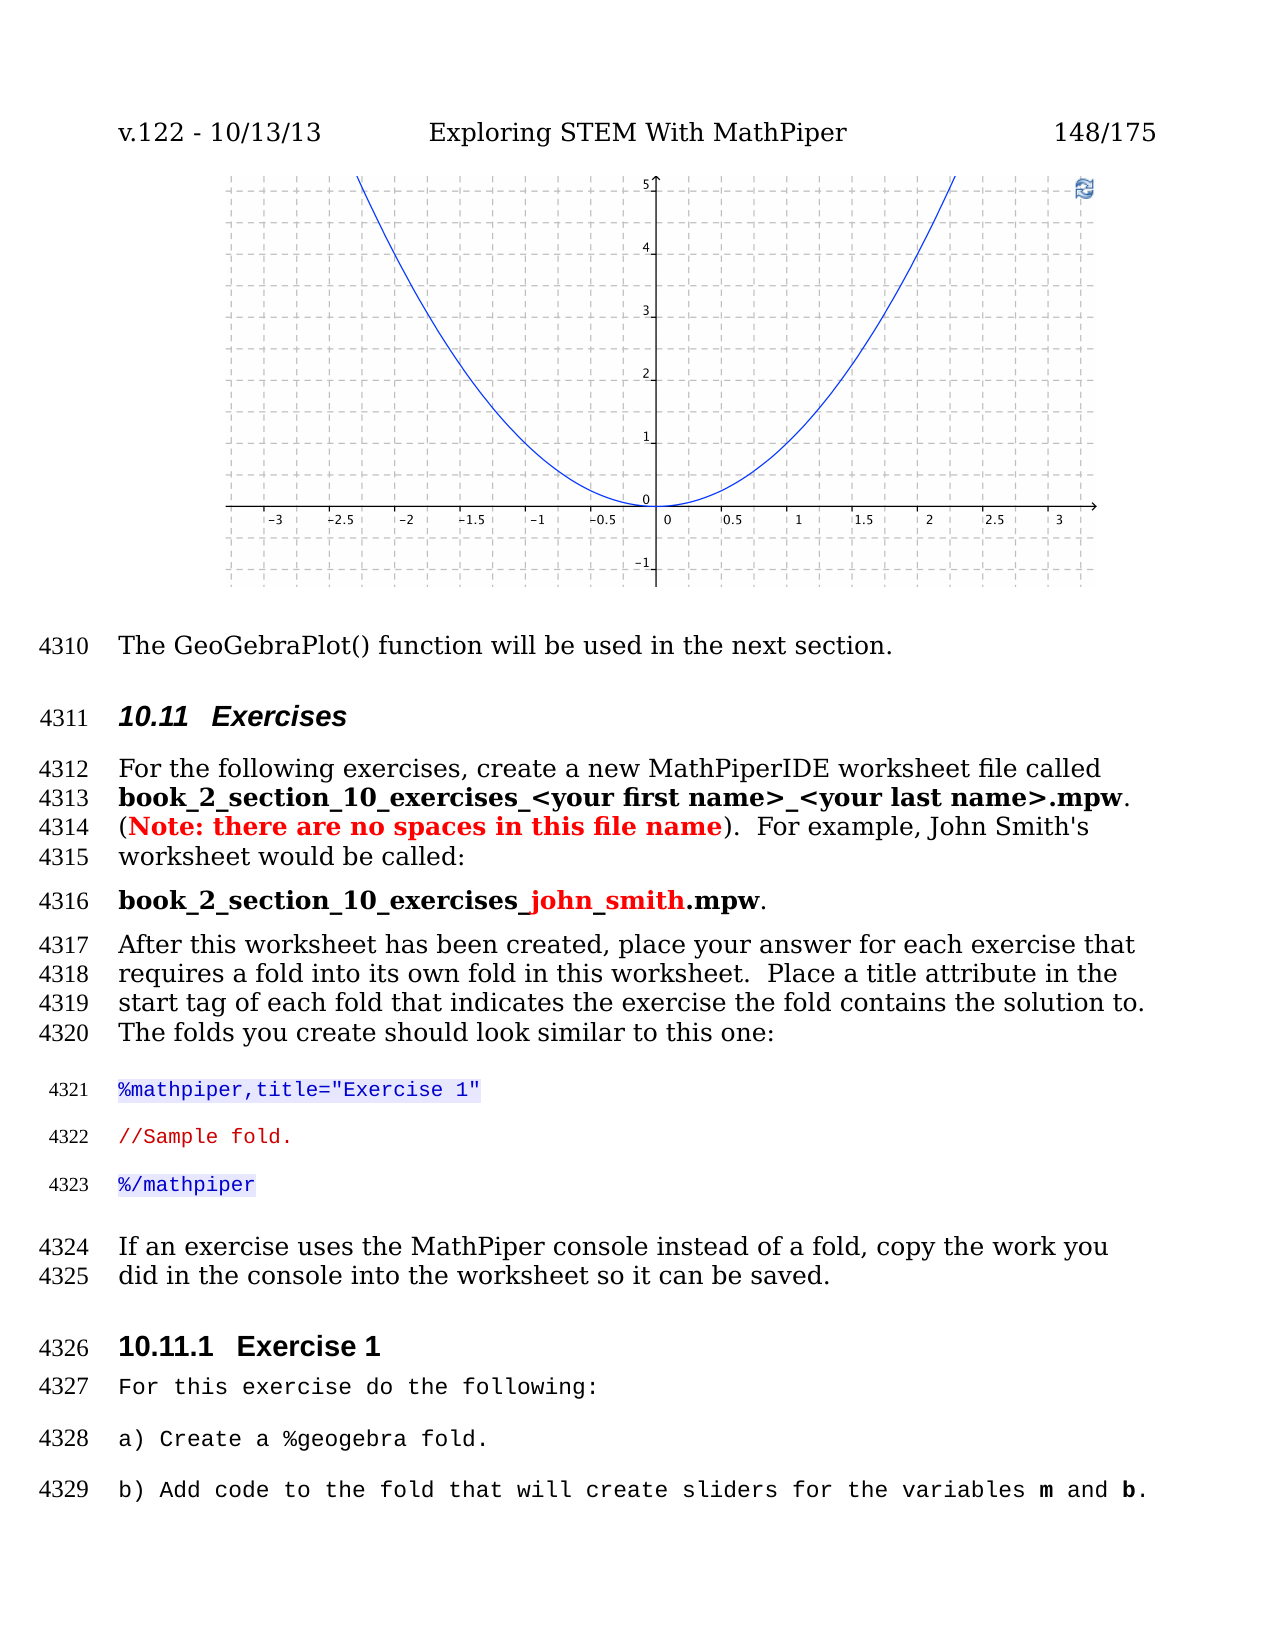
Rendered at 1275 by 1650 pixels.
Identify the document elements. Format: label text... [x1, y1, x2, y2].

text After this worksheet has been created, place your answer for each exercise that requires a fold into its own fold in this worksheet. Place a title attribute in the start tag of each fold that indicates the exercise the fold contains the solution to. The folds you create should look similar to this one: [118, 930, 1157, 1047]
text For the following exercises, create a new MathPiperIDE worksheet file called book_2_section_10_exercises_<your first name>_<your last name>.mpw. (Note: there are no spaces in this file name). For example, John Smith's worksheet would be called: [118, 754, 1157, 871]
text b) Add code to the fold that will create sliders for the variables m and b. [118, 1479, 1157, 1505]
text The GeoGebraPlot() function will be used in the next section. [118, 631, 1157, 660]
text book_2_section_10_exercises_john_smith.mpw. [118, 886, 1157, 915]
text %mathpiper,title="Exercise 1" [118, 1079, 1157, 1103]
subtitle Exercises [118, 699, 1157, 733]
text If an exercise uses the MathPiper console instead of a fold, copy the work you did in the console into the worksheet so it can be saved. [118, 1232, 1157, 1290]
subtitle Exercise 1 [118, 1329, 1157, 1363]
text a) Create a %geogebra fold. [118, 1427, 1157, 1453]
picture [225, 176, 1097, 587]
text //Sample fold. [118, 1126, 1157, 1150]
text For this exercise do the following: [118, 1375, 1157, 1401]
text %/mathpiper [118, 1173, 1157, 1197]
